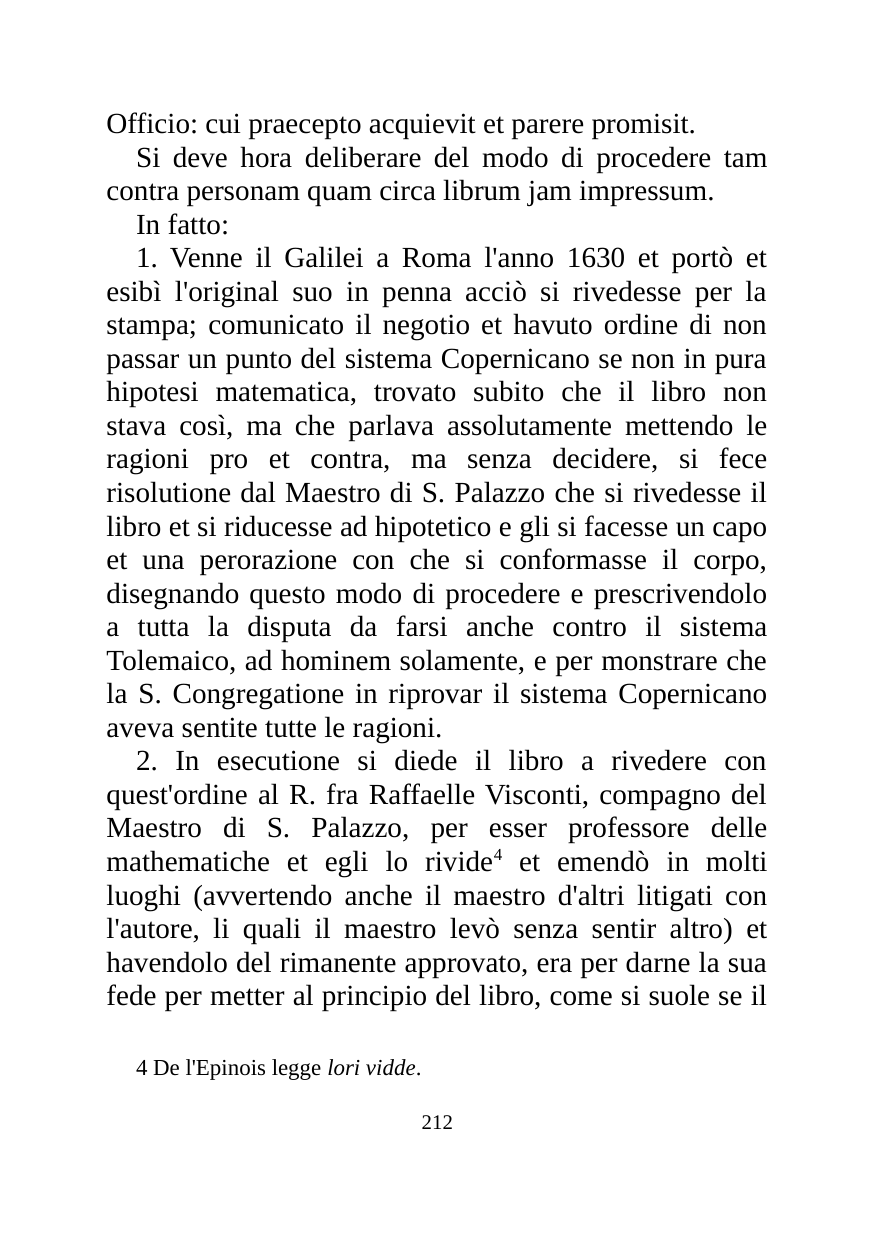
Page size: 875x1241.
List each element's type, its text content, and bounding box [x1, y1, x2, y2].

text Officio: cui praecepto acquievit et parere promisit. [106, 106, 768, 140]
text 2. In esecutione si diede il libro a rivedere con quest'ordine al R. fra Raffaelle Visconti, compagno del Maestro di S. Palazzo, per esser professore delle mathematiche et egli lo rivide et emendò in molti luoghi (avvertendo anche il maestro d'altri litigati con l'autore, li quali il maestro levò senza sentir altro) et havendolo del rimanente approvato, era per darne la sua fede per metter al principio del libro, come si suole se il [106, 743, 768, 1012]
text De l'Epinois legge lori vidde. [106, 1054, 768, 1080]
text Si deve hora deliberare del modo di procedere tam contra personam quam circa librum jam impressum. [106, 140, 768, 207]
text 1. Venne il Galilei a Roma l'anno 1630 et portò et esibì l'original suo in penna acciò si rivedesse per la stampa; comunicato il negotio et havuto ordine di non passar un punto del sistema Copernicano se non in pura hipotesi matematica, trovato subito che il libro non stava così, ma che parlava assolutamente mettendo le ragioni pro et contra, ma senza decidere, si fece risolutione dal Maestro di S. Palazzo che si rivedesse il libro et si riducesse ad hipotetico e gli si facesse un capo et una perorazione con che si conformasse il corpo, disegnando questo modo di procedere e prescrivendolo a tutta la disputa da farsi anche contro il sistema Tolemaico, ad hominem solamente, e per monstrare che la S. Congregatione in riprovar il sistema Copernicano aveva sentite tutte le ragioni. [106, 240, 768, 743]
text In fatto: [106, 207, 768, 240]
